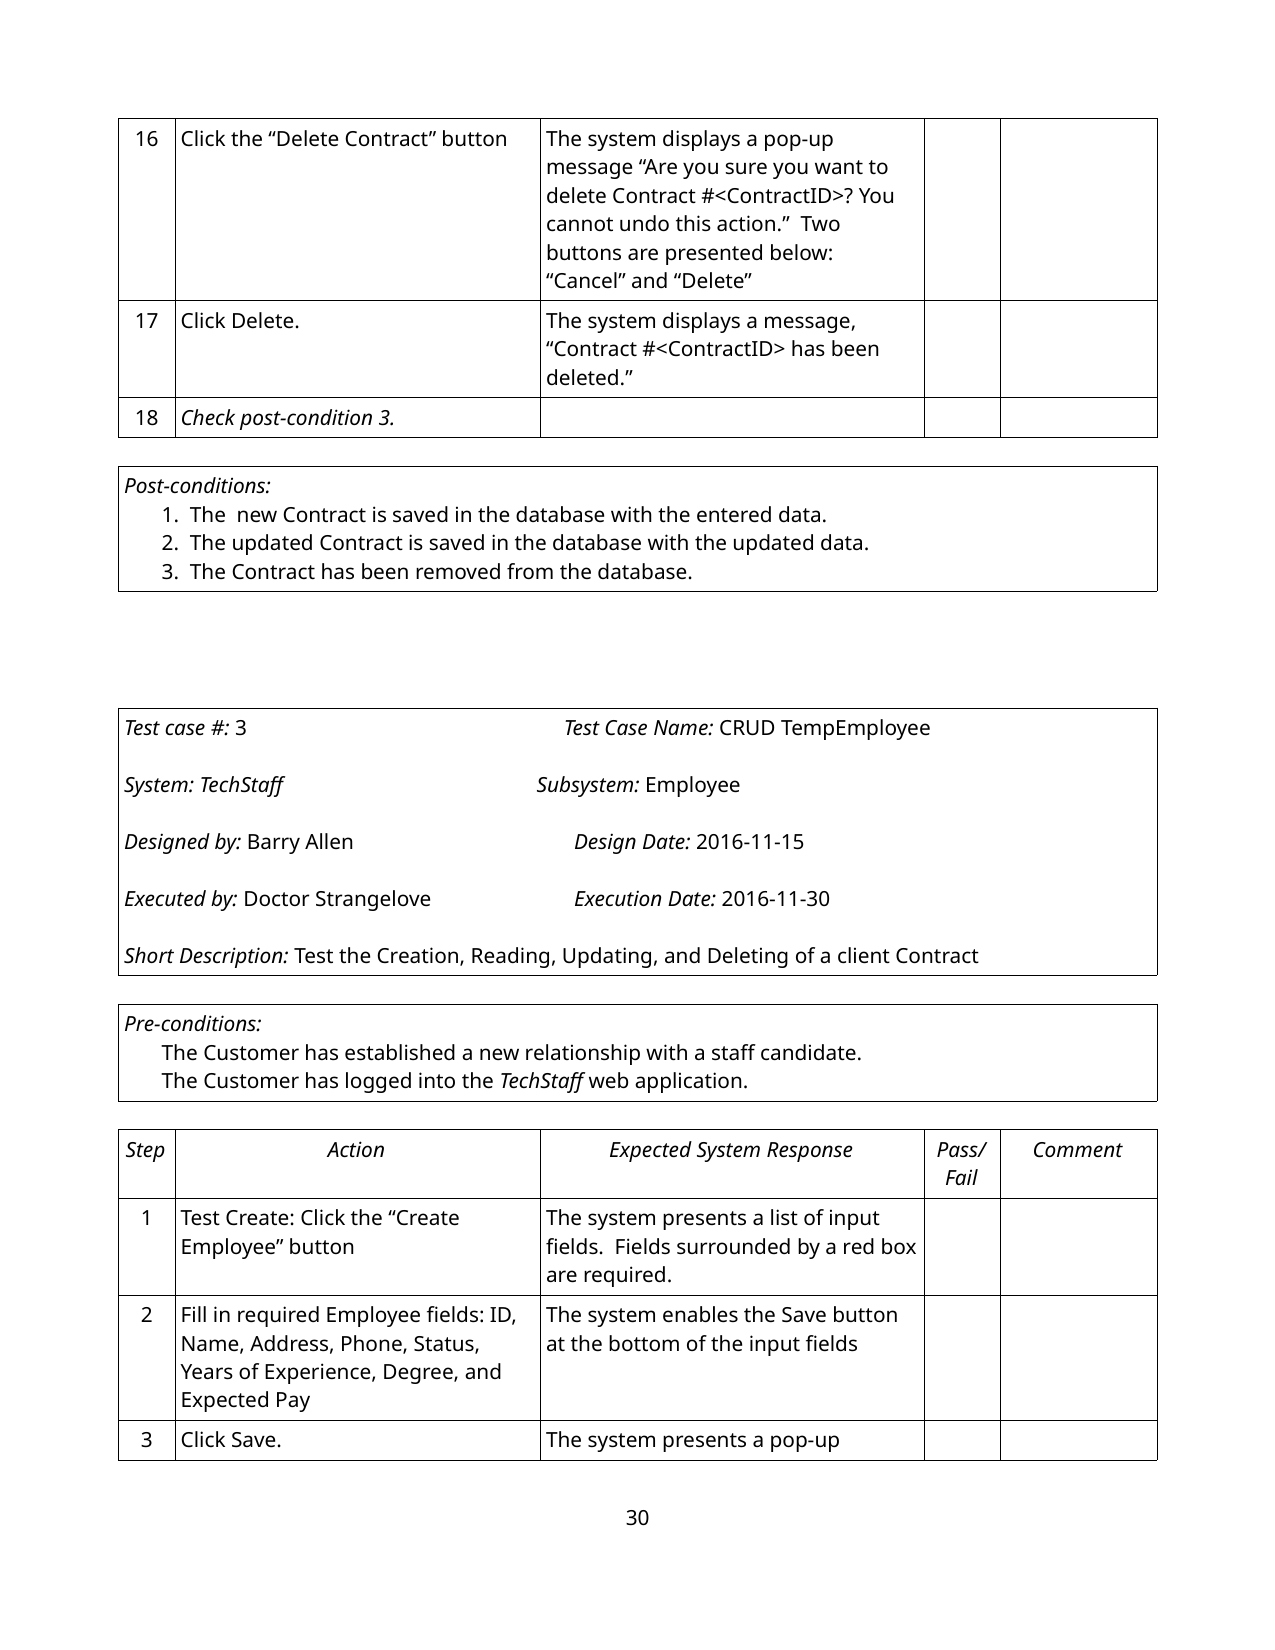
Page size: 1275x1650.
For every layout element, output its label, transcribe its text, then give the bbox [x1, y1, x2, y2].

table_cell [925, 119, 1000, 300]
table_cell [1001, 1296, 1157, 1420]
table_cell Test Create: Click the “Create Employee” button [176, 1199, 540, 1294]
table_cell 3 [119, 1421, 175, 1460]
table_cell The system displays a message, “Contract #<ContractID> has been deleted.” [541, 301, 924, 397]
table_header Comment [1001, 1130, 1157, 1198]
table_cell Fill in required Employee fields: ID, Name, Address, Phone, Status, Years of Experience, Degree, and Expected Pay [176, 1296, 540, 1420]
table_cell [925, 1421, 1000, 1460]
table_cell [1001, 398, 1157, 437]
table_cell [1001, 119, 1157, 300]
table_header Pre-conditions: The Customer has established a new relationship with a staff candidate. The Customer has logged into the TechStaff web application. [119, 1005, 1157, 1101]
table_header Step [119, 1130, 175, 1198]
table_header Action [176, 1130, 540, 1198]
table_cell [1001, 301, 1157, 397]
table_cell [541, 398, 924, 437]
table_cell Check post-condition 3. [176, 398, 540, 437]
table_cell The system presents a pop-up [541, 1421, 924, 1460]
table_cell The system enables the Save button at the bottom of the input fields [541, 1296, 924, 1420]
table_cell [925, 301, 1000, 397]
table_cell [925, 398, 1000, 437]
table_cell Click Delete. [176, 301, 540, 397]
table_cell The system displays a pop-up message “Are you sure you want to delete Contract #<ContractID>? You cannot undo this action.” Two buttons are presented below: “Cancel” and “Delete” [541, 119, 924, 300]
table_cell 17 [119, 301, 175, 397]
table_cell Click Save. [176, 1421, 540, 1460]
table_cell 1 [119, 1199, 175, 1294]
table_cell 18 [119, 398, 175, 437]
table_cell [1001, 1421, 1157, 1460]
table_cell 16 [119, 119, 175, 300]
table_cell [925, 1296, 1000, 1420]
table_header Post-conditions: 1. The new Contract is saved in the database with the entered data. 2. The updated Contract is saved in the database with the updated data. 3. The Contract has been removed from the database. [119, 467, 1157, 591]
table_header Pass/ Fail [925, 1130, 1000, 1198]
table_cell Click the “Delete Contract” button [176, 119, 540, 300]
table_cell [925, 1199, 1000, 1294]
table_cell The system presents a list of input fields. Fields surrounded by a red box are required. [541, 1199, 924, 1294]
table_header Test case #: 3 Test Case Name: CRUD TempEmployee System: TechStaff Subsystem: Employee Designed by: Barry Allen Design Date: 2016-11-15 Executed by: Doctor Strangelove Execution Date: 2016-11-30 Short Description: Test the Creation, Reading, Updating, and Deleting of a client Contract [119, 709, 1157, 975]
table_header Expected System Response [541, 1130, 924, 1198]
table_cell 2 [119, 1296, 175, 1420]
table_cell [1001, 1199, 1157, 1294]
